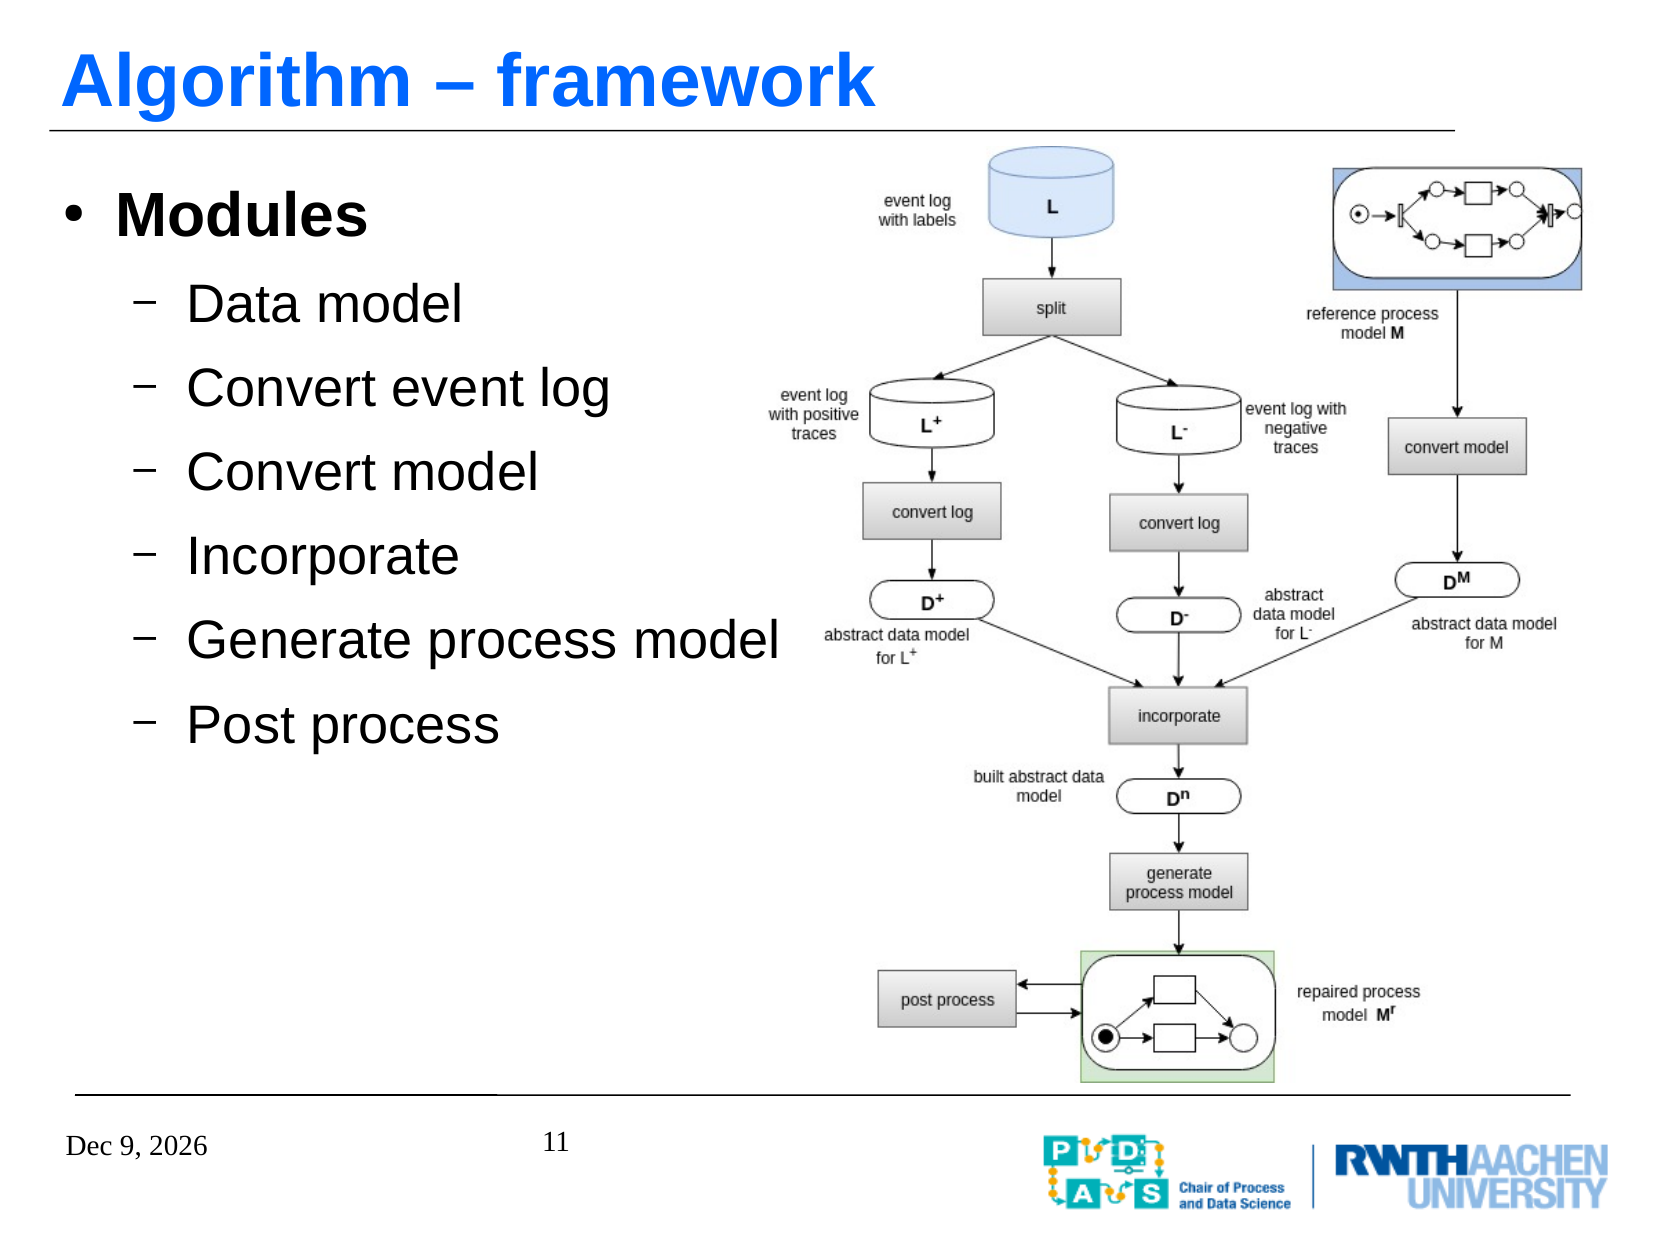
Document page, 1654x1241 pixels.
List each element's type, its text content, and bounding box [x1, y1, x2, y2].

list Modules Data model Convert event log Convert model Incorporate Generate process model Post process [45, 180, 841, 1036]
title Algorithm – framework [60, 30, 1549, 131]
picture [766, 146, 1654, 1083]
picture [1005, 1090, 1647, 1241]
